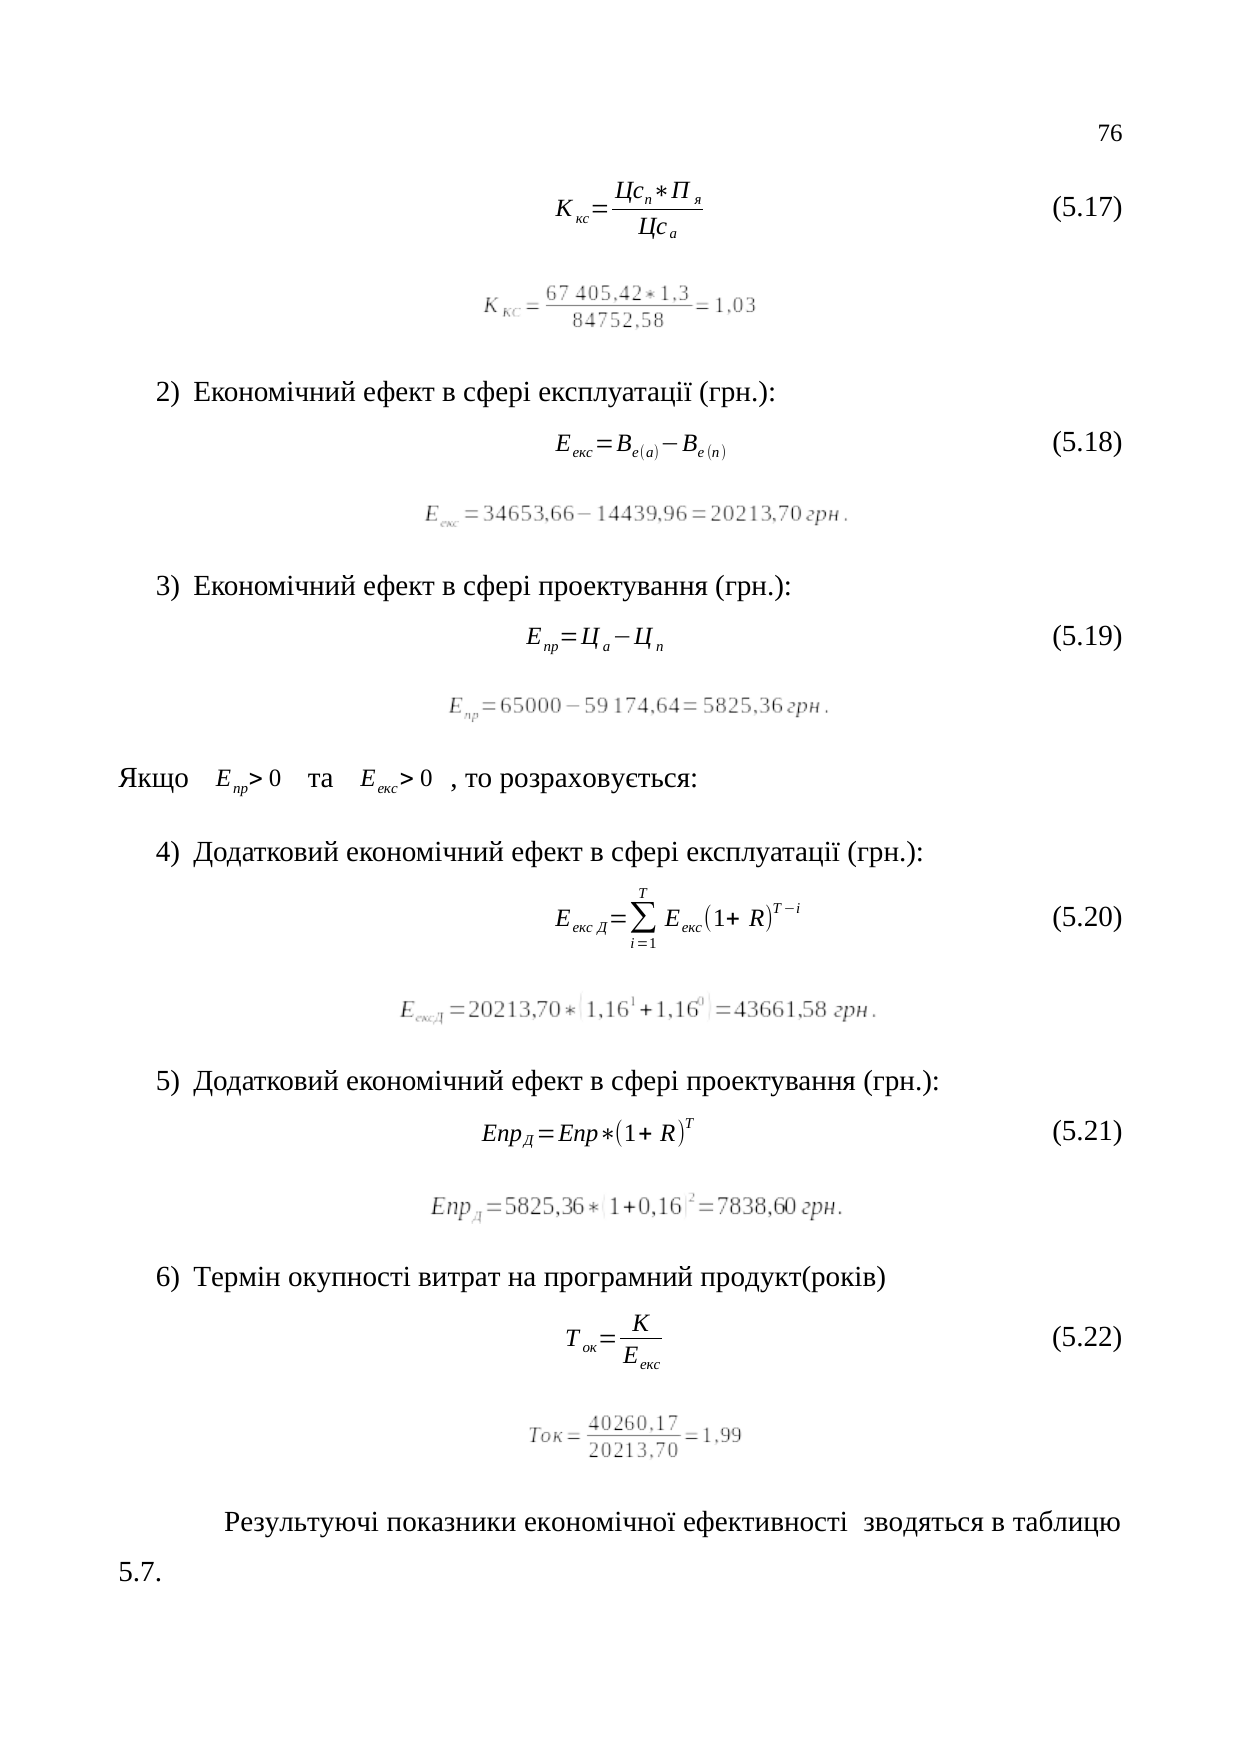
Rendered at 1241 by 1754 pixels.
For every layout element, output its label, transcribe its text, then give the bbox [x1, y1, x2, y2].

list Економічний ефект в сфері проектування (грн.): [156, 568, 1122, 601]
text (5.20) [118, 884, 1122, 952]
text Результуючі показники економічної ефективності зводяться в таблицю 5.7. [118, 1504, 1122, 1588]
list Додатковий економічний ефект в сфері експлуатації (грн.): [156, 834, 1122, 867]
text (5.17) [118, 176, 1122, 243]
list Термін окупності витрат на програмний продукт(років) [156, 1259, 1122, 1293]
list Додатковий економічний ефект в сфері проектування (грн.): [156, 1063, 1122, 1096]
list Економічний ефект в сфері експлуатації (грн.): [156, 374, 1122, 408]
text (5.21) [118, 1113, 1122, 1149]
text (5.18) [118, 424, 1122, 462]
text (5.22) [118, 1310, 1122, 1373]
text Якщо та , то розраховується: [118, 760, 1122, 796]
text (5.19) [118, 618, 1122, 654]
